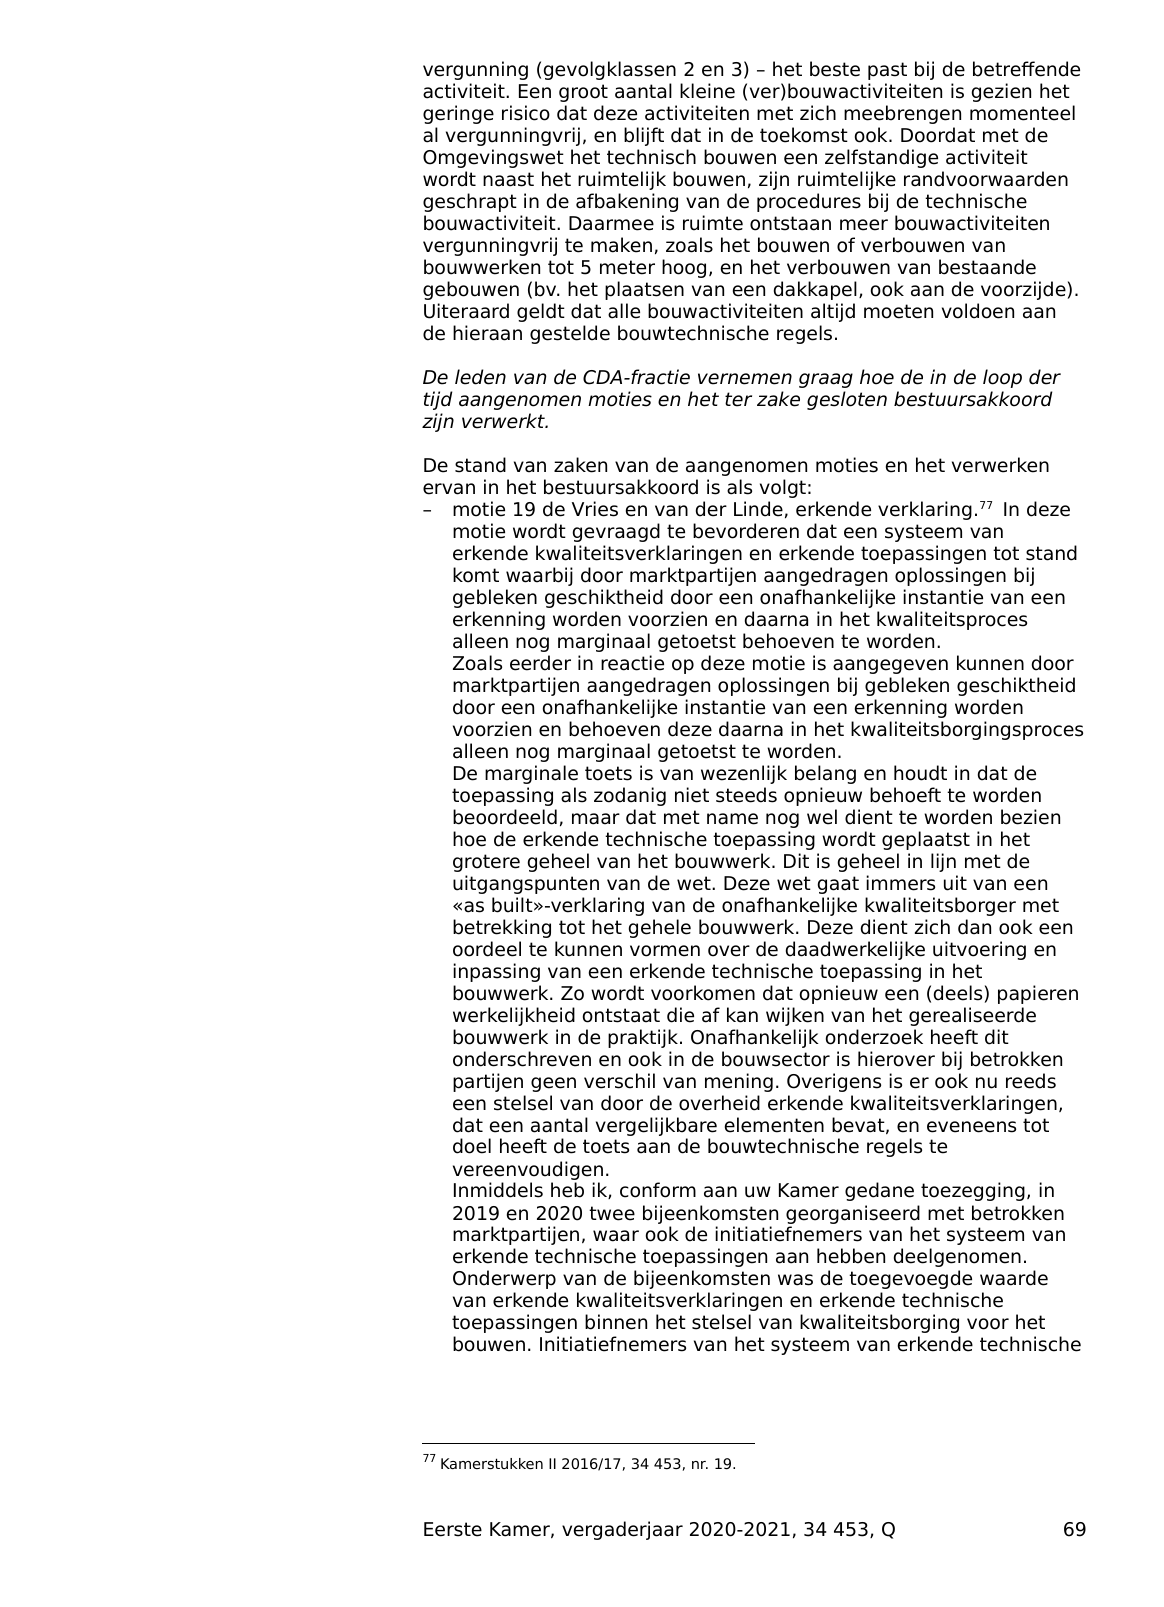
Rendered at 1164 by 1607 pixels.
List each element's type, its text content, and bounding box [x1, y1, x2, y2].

text De marginale toets is van wezenlijk belang en houdt in dat de toepassing als zodanig niet steeds opnieuw behoeft te worden beoordeeld, maar dat met name nog wel dient te worden bezien hoe de erkende technische toepassing wordt geplaatst in het grotere geheel van het bouwwerk. Dit is geheel in lijn met de uitgangspunten van de wet. Deze wet gaat immers uit van een «as built»-verklaring van de onafhankelijke kwaliteitsborger met betrekking tot het gehele bouwwerk. Deze dient zich dan ook een oordeel te kunnen vormen over de daadwerkelijke uitvoering en inpassing van een erkende technische toepassing in het bouwwerk. Zo wordt voorkomen dat opnieuw een (deels) papieren werkelijkheid ontstaat die af kan wijken van het gerealiseerde bouwwerk in de praktijk. Onafhankelijk onderzoek heeft dit onderschreven en ook in de bouwsector is hierover bij betrokken partijen geen verschil van mening. Overigens is er ook nu reeds een stelsel van door de overheid erkende kwaliteitsverklaringen, dat een aantal vergelijkbare elementen bevat, en eveneens tot doel heeft de toets aan de bouwtechnische regels te vereenvoudigen. [452, 763, 1087, 1180]
text Inmiddels heb ik, conform aan uw Kamer gedane toezegging, in 2019 en 2020 twee bijeenkomsten georganiseerd met betrokken marktpartijen, waar ook de initiatiefnemers van het systeem van erkende technische toepassingen aan hebben deelgenomen. Onderwerp van de bijeenkomsten was de toegevoegde waarde van erkende kwaliteitsverklaringen en erkende technische toepassingen binnen het stelsel van kwaliteitsborging voor het bouwen. Initiatiefnemers van het systeem van erkende technische [452, 1180, 1087, 1356]
text Zoals eerder in reactie op deze motie is aangegeven kunnen door marktpartijen aangedragen oplossingen bij gebleken geschiktheid door een onafhankelijke instantie van een erkenning worden voorzien en behoeven deze daarna in het kwaliteitsborgingsproces alleen nog marginaal getoetst te worden. [452, 653, 1087, 763]
text De leden van de CDA-fractie vernemen graag hoe de in de loop der tijd aangenomen moties en het ter zake gesloten bestuursakkoord zijn verwerkt. [422, 367, 1087, 433]
text Kamerstukken II 2016/17, 34 453, nr. 19. [422, 1452, 1087, 1474]
text vergunning (gevolgklassen 2 en 3) – het beste past bij de betreffende activiteit. Een groot aantal kleine (ver)bouwactiviteiten is gezien het geringe risico dat deze activiteiten met zich meebrengen momenteel al vergunningvrij, en blijft dat in de toekomst ook. Doordat met de Omgevingswet het technisch bouwen een zelfstandige activiteit wordt naast het ruimtelijk bouwen, zijn ruimtelijke randvoorwaarden geschrapt in de afbakening van de procedures bij de technische bouwactiviteit. Daarmee is ruimte ontstaan meer bouwactiviteiten vergunningvrij te maken, zoals het bouwen of verbouwen van bouwwerken tot 5 meter hoog, en het verbouwen van bestaande gebouwen (bv. het plaatsen van een dakkapel, ook aan de voorzijde). Uiteraard geldt dat alle bouwactiviteiten altijd moeten voldoen aan de hieraan gestelde bouwtechnische regels. [422, 59, 1087, 345]
text – motie 19 de Vries en van der Linde, erkende verklaring. In deze motie wordt gevraagd te bevorderen dat een systeem van erkende kwaliteitsverklaringen en erkende toepassingen tot stand komt waarbij door marktpartijen aangedragen oplossingen bij gebleken geschiktheid door een onafhankelijke instantie van een erkenning worden voorzien en daarna in het kwaliteitsproces alleen nog marginaal getoetst behoeven te worden. [422, 499, 1087, 653]
text De stand van zaken van de aangenomen moties en het verwerken ervan in het bestuursakkoord is als volgt: [422, 455, 1087, 499]
